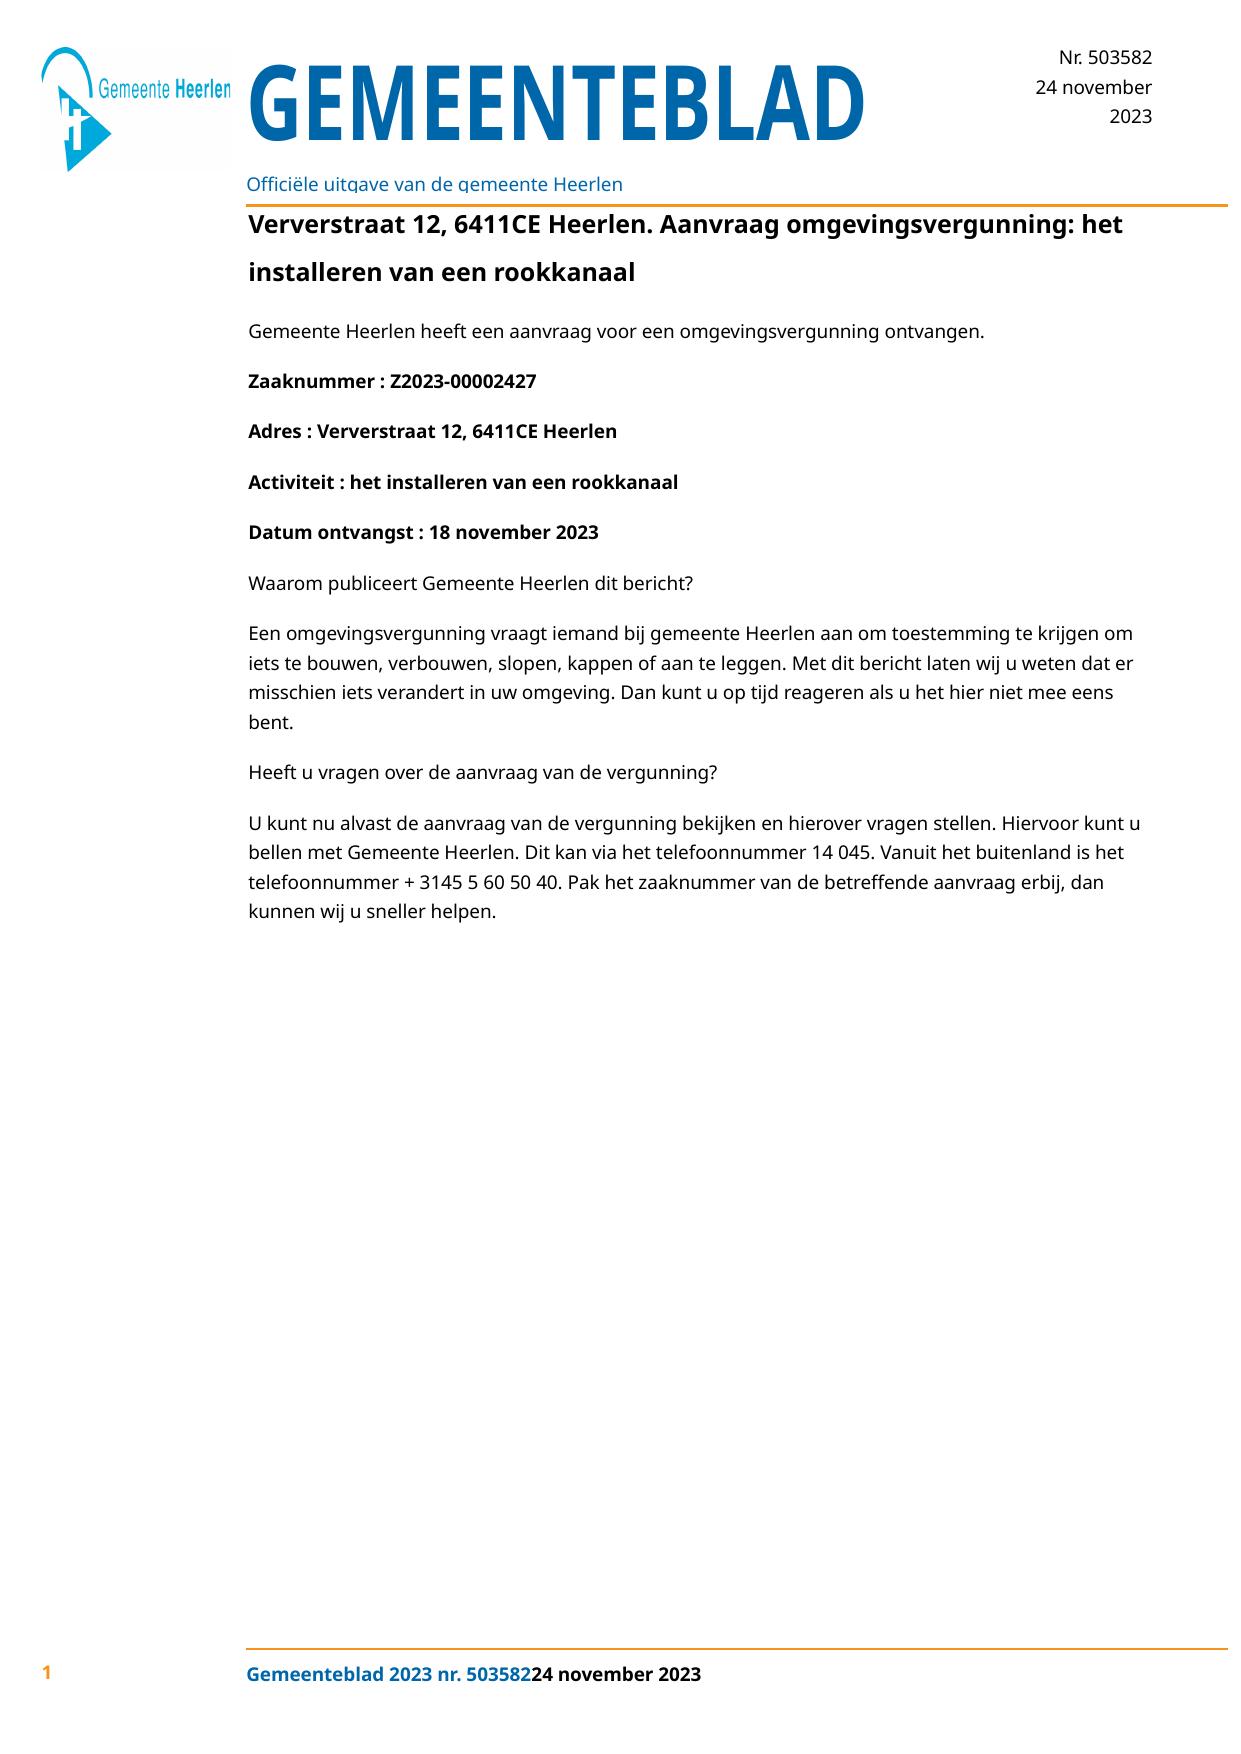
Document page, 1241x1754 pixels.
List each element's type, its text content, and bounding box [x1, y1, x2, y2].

text Een omgevingsvergunning vraagt iemand bij gemeente Heerlen aan om toestemming te krijgen om iets te bouwen, verbouwen, slopen, kappen of aan te leggen. Met dit bericht laten wij u weten dat er misschien iets verandert in uw omgeving. Dan kunt u op tijd reageren als u het hier niet mee eens bent. [248, 620, 1152, 735]
text Waarom publiceert Gemeente Heerlen dit bericht? [248, 570, 1152, 596]
picture [41, 47, 59, 70]
text Activiteit : het installeren van een rookkanaal [248, 469, 1152, 495]
text Datum ontvangst : 18 november 2023 [248, 519, 1152, 545]
text Heeft u vragen over de aanvraag van de vergunning? [248, 759, 1152, 785]
text Ververstraat 12, 6411CE Heerlen. Aanvraag omgevingsvergunning: het installeren van een rookkanaal [248, 207, 1152, 288]
picture [41, 47, 231, 172]
text U kunt nu alvast de aanvraag van de vergunning bekijken en hierover vragen stellen. Hiervoor kunt u bellen met Gemeente Heerlen. Dit kan via het telefoonnummer 14 045. Vanuit het buitenland is het telefoonnummer + 3145 5 60 50 40. Pak het zaaknummer van de betreffende aanvraag erbij, dan kunnen wij u sneller helpen. [248, 810, 1152, 924]
text Adres : Ververstraat 12, 6411CE Heerlen [248, 419, 1152, 444]
text Zaaknummer : Z2023-00002427 [248, 368, 1152, 394]
text Gemeente Heerlen heeft een aanvraag voor een omgevingsvergunning ontvangen. [248, 318, 1152, 344]
